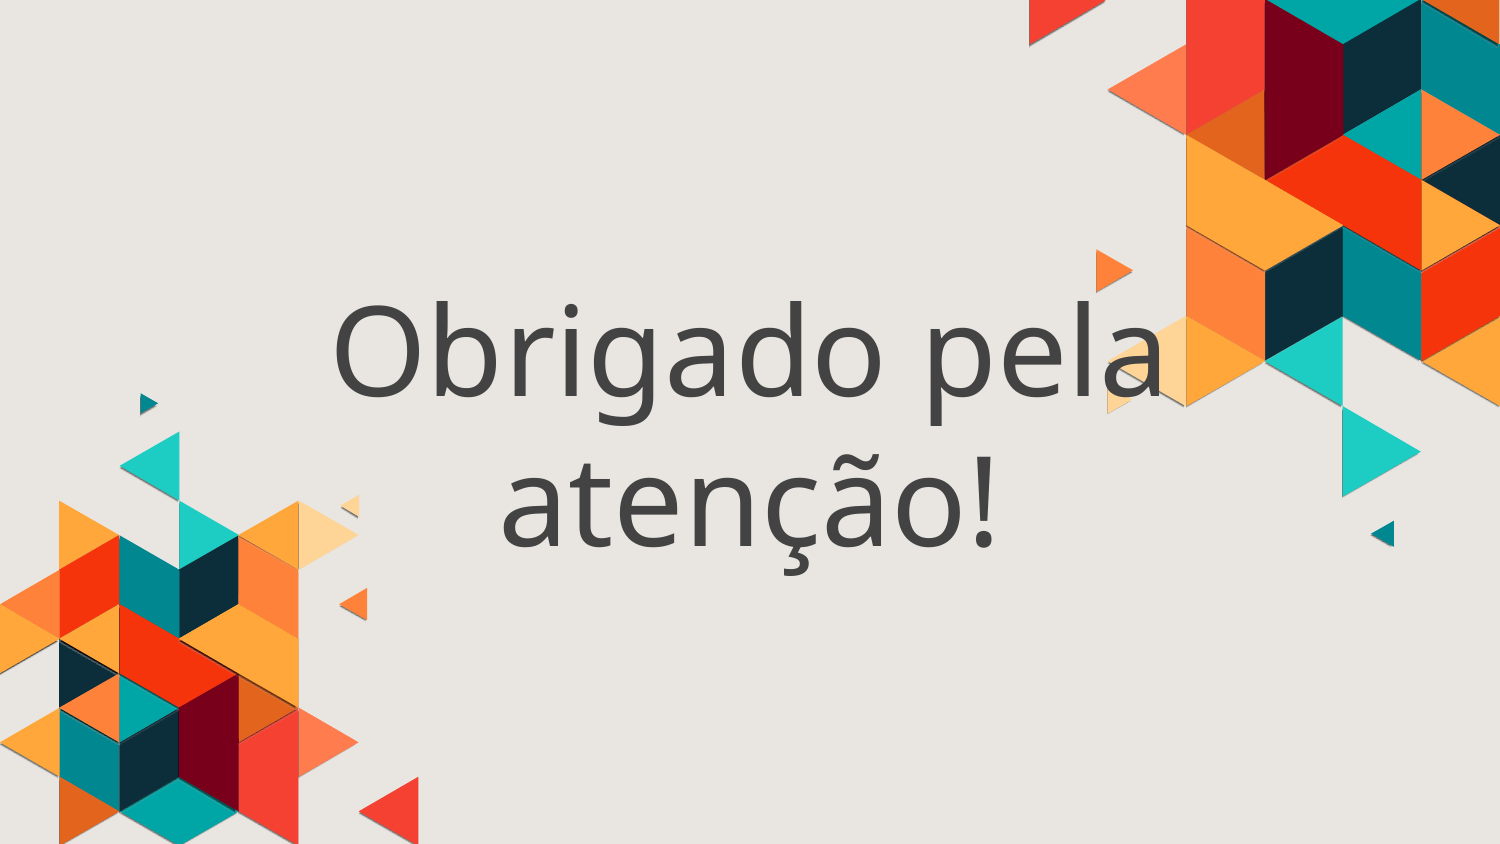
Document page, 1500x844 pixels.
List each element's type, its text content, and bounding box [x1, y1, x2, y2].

title Obrigado pela atenção! [294, 253, 1206, 591]
